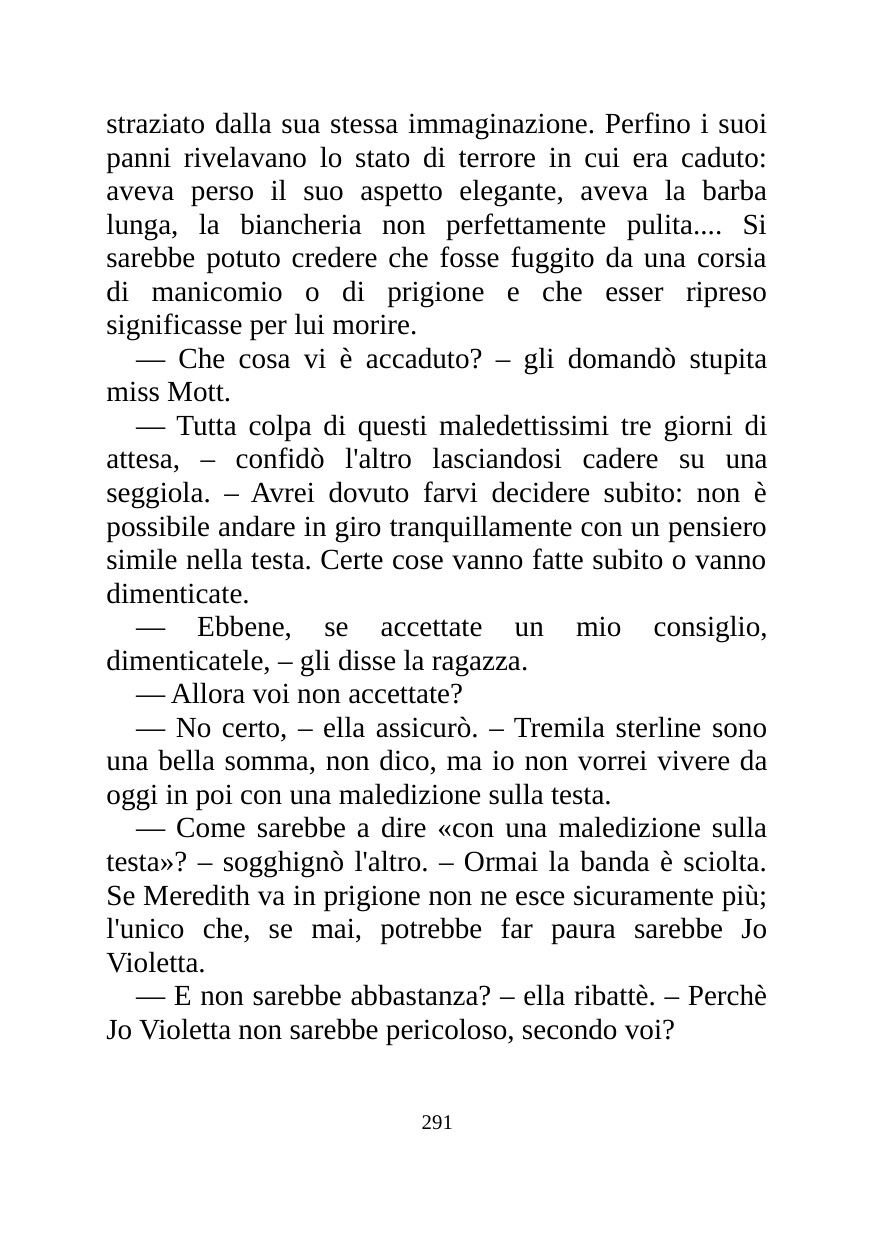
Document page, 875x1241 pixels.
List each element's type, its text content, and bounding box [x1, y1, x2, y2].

text — Che cosa vi è accaduto? – gli domandò stupita miss Mott. [106, 341, 768, 408]
text — No certo, – ella assicurò. – Tremila sterline sono una bella somma, non dico, ma io non vorrei vivere da oggi in poi con una maledizione sulla testa. [106, 710, 768, 811]
text straziato dalla sua stessa immaginazione. Perfino i suoi panni rivelavano lo stato di terrore in cui era caduto: aveva perso il suo aspetto elegante, aveva la barba lunga, la biancheria non perfettamente pulita.... Si sarebbe potuto credere che fosse fuggito da una corsia di manicomio o di prigione e che esser ripreso significasse per lui morire. [106, 106, 768, 341]
text — Come sarebbe a dire «con una maledizione sulla testa»? – sogghignò l'altro. – Ormai la banda è sciolta. Se Meredith va in prigione non ne esce sicuramente più; l'unico che, se mai, potrebbe far paura sarebbe Jo Violetta. [106, 811, 768, 978]
text — E non sarebbe abbastanza? – ella ribattè. – Perchè Jo Violetta non sarebbe pericoloso, secondo voi? [106, 978, 768, 1045]
text — Tutta colpa di questi maledettissimi tre giorni di attesa, – confidò l'altro lasciandosi cadere su una seggiola. – Avrei dovuto farvi decidere subito: non è possibile andare in giro tranquillamente con un pensiero simile nella testa. Certe cose vanno fatte subito o vanno dimenticate. [106, 408, 768, 609]
text — Ebbene, se accettate un mio consiglio, dimenticatele, – gli disse la ragazza. [106, 609, 768, 676]
text — Allora voi non accettate? [106, 676, 768, 710]
